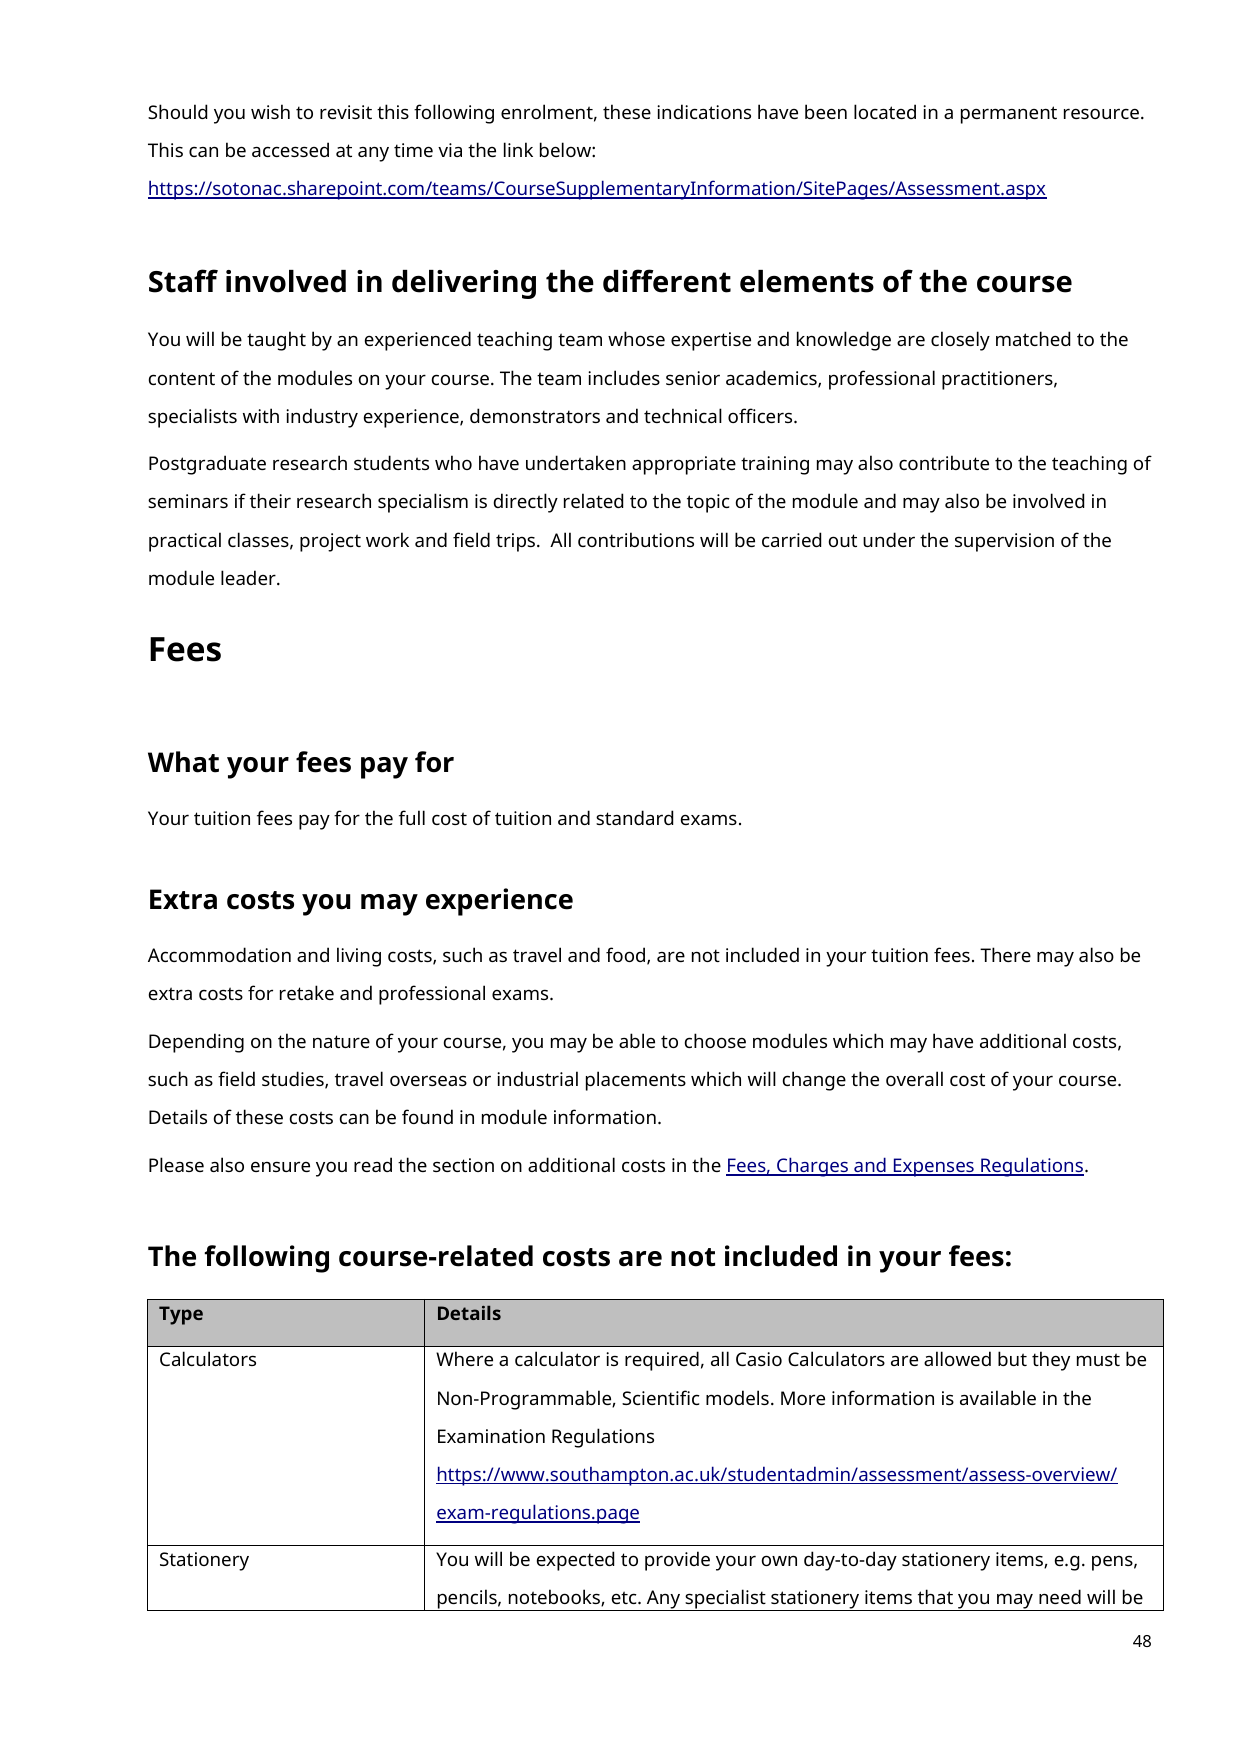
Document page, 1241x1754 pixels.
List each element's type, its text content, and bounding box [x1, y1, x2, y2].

subtitle Staff involved in delivering the different elements of the course [148, 261, 1152, 301]
text Postgraduate research students who have undertaken appropriate training may also contribute to the teaching of seminars if their research specialism is directly related to the topic of the module and may also be involved in practical classes, project work and field trips. All contributions will be carried out under the supervision of the module leader. [148, 451, 1152, 591]
text You will be taught by an experienced teaching team whose expertise and knowledge are closely matched to the content of the modules on your course. The team includes senior academics, professional practitioners, specialists with industry experience, demonstrators and technical officers. [148, 327, 1152, 428]
text Please also ensure you read the section on additional costs in the Fees, Charges and Expenses Regulations. [148, 1152, 1152, 1178]
subtitle Fees [148, 625, 1152, 671]
text Depending on the nature of your course, you may be able to choose modules which may have additional costs, such as field studies, travel overseas or industrial placements which will change the overall cost of your course. Details of these costs can be found in module information. [148, 1028, 1152, 1130]
table_header Details [425, 1300, 1163, 1346]
subtitle The following course-related costs are not included in your fees: [148, 1237, 1152, 1274]
table_cell Stationery [148, 1546, 424, 1610]
text Accommodation and living costs, such as travel and food, are not included in your tuition fees. There may also be extra costs for retake and professional exams. [148, 942, 1152, 1006]
text Should you wish to revisit this following enrolment, these indications have been located in a permanent resource. This can be accessed at any time via the link below: https://sotonac.sharepoint.com/teams/CourseSupplementaryInformation/SitePages/Assessment.aspx [148, 99, 1152, 201]
table_cell Where a calculator is required, all Casio Calculators are allowed but they must be Non-Programmable, Scientific models. More information is available in the Examination Regulations https://www.southampton.ac.uk/studentadmin/assessment/assess-overview/exam-regulations.page [425, 1347, 1163, 1545]
table_cell Calculators [148, 1347, 424, 1545]
subtitle What your fees pay for [148, 743, 1152, 780]
subtitle Extra costs you may experience [148, 881, 1152, 918]
table_cell You will be expected to provide your own day-to-day stationery items, e.g. pens, pencils, notebooks, etc. Any specialist stationery items that you may need will be [425, 1546, 1163, 1610]
text Your tuition fees pay for the full cost of tuition and standard exams. [148, 805, 1152, 831]
table_header Type [148, 1300, 424, 1346]
